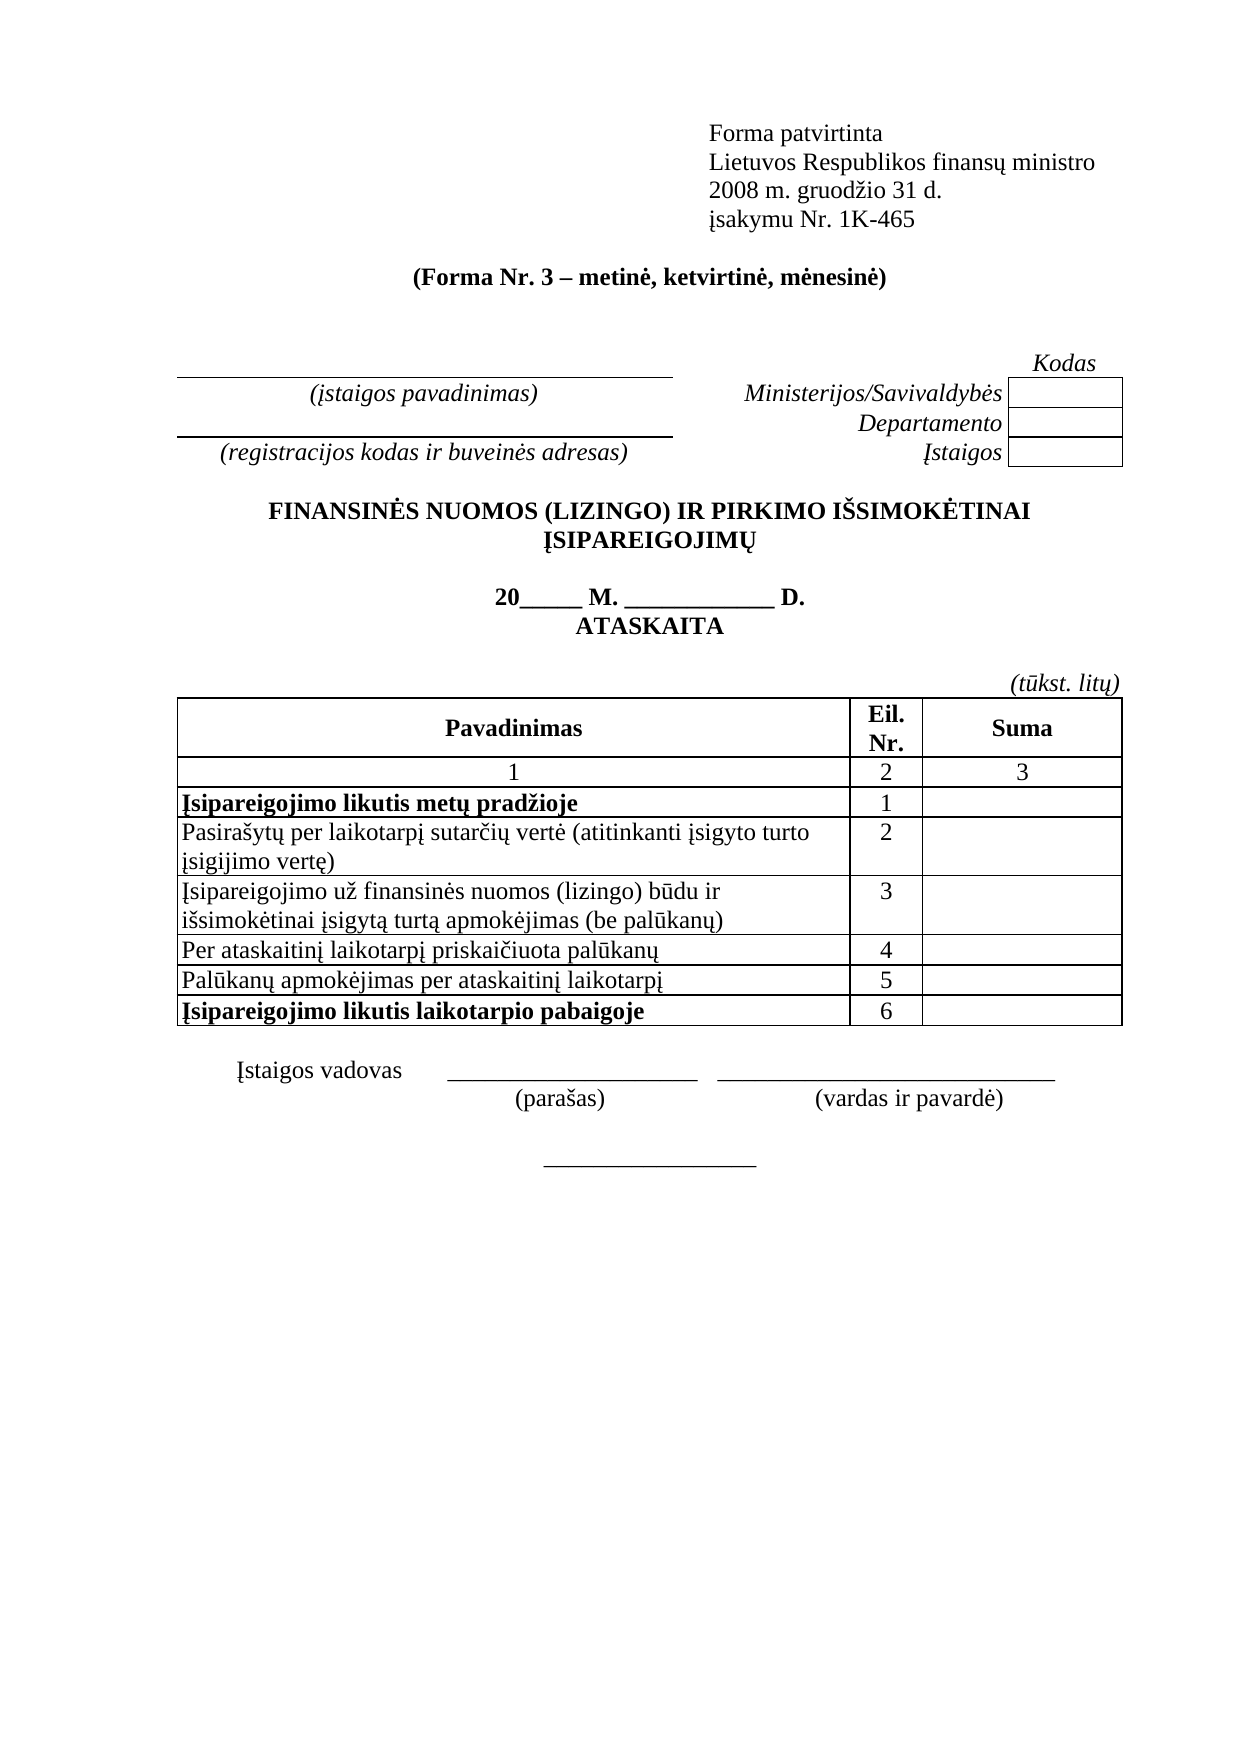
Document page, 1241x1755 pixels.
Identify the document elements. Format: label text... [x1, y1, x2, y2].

table_cell 4 [851, 935, 922, 964]
table_cell 1 [851, 788, 922, 816]
table_cell [1009, 378, 1122, 407]
table_header Suma [923, 699, 1121, 756]
text FINANSINĖS NUOMOS (LIZINGO) IR PIRKIMO IŠSIMOKĖTINAI ĮSIPAREIGOJIMŲ [177, 496, 1122, 553]
table_cell Įstaigos [698, 436, 1008, 466]
text (tūkst. litų) [177, 668, 1122, 697]
table_cell 5 [851, 966, 922, 994]
text ATASKAITA [177, 611, 1122, 640]
table_cell (registracijos kodas ir buveinės adresas) [177, 438, 673, 466]
table_cell 3 [923, 758, 1121, 786]
table_cell Palūkanų apmokėjimas per ataskaitinį laikotarpį [178, 966, 849, 994]
text Forma patvirtinta [177, 118, 1122, 147]
table_cell [177, 407, 673, 436]
table_cell [923, 935, 1121, 964]
text Lietuvos Respublikos finansų ministro [177, 147, 1122, 176]
table_cell [673, 407, 698, 436]
table_cell [923, 966, 1121, 994]
table_cell [673, 436, 698, 466]
table_cell 2 [851, 758, 922, 786]
table_cell [923, 876, 1121, 933]
table_cell [673, 377, 698, 407]
table_cell Įsipareigojimo likutis laikotarpio pabaigoje [178, 996, 849, 1024]
table_cell [1009, 408, 1122, 436]
table_header [698, 348, 1009, 377]
table_cell (įstaigos pavadinimas) [177, 378, 673, 407]
table_cell 3 [851, 876, 922, 933]
text 2008 m. gruodžio 31 d. [177, 176, 1122, 204]
table_cell 2 [851, 818, 922, 875]
table_header [673, 348, 698, 377]
text (parašas) (vardas ir pavardė) [177, 1083, 1122, 1112]
table_cell Ministerijos/Savivaldybės [698, 377, 1008, 407]
table_cell Pasirašytų per laikotarpį sutarčių vertė (atitinkanti įsigyto turto įsigijimo vertę) [178, 818, 849, 875]
table_cell 6 [851, 996, 922, 1024]
table_header [177, 348, 673, 377]
table_header Pavadinimas [178, 699, 849, 756]
text (Forma Nr. 3 – metinė, ketvirtinė, mėnesinė) [177, 262, 1122, 291]
text įsakymu Nr. 1K-465 [177, 204, 1122, 233]
table_cell [923, 818, 1121, 875]
text 20_____ M. ____________ D. [177, 582, 1122, 611]
table_cell Per ataskaitinį laikotarpį priskaičiuota palūkanų [178, 935, 849, 964]
table_cell [923, 788, 1121, 816]
table_cell Įsipareigojimo likutis metų pradžioje [178, 788, 849, 816]
table_cell [923, 996, 1121, 1024]
table_cell 1 [178, 758, 849, 786]
table_cell Įsipareigojimo už finansinės nuomos (lizingo) būdu ir išsimokėtinai įsigytą turtą apmokėjimas (be palūkanų) [178, 876, 849, 933]
text Įstaigos vadovas ____________________ ___________________________ [177, 1055, 1122, 1083]
table_header Kodas [1009, 348, 1122, 377]
table_cell [1009, 438, 1122, 466]
text _________________ [177, 1141, 1122, 1170]
table_header Eil. Nr. [851, 699, 922, 756]
table_cell Departamento [698, 407, 1008, 436]
